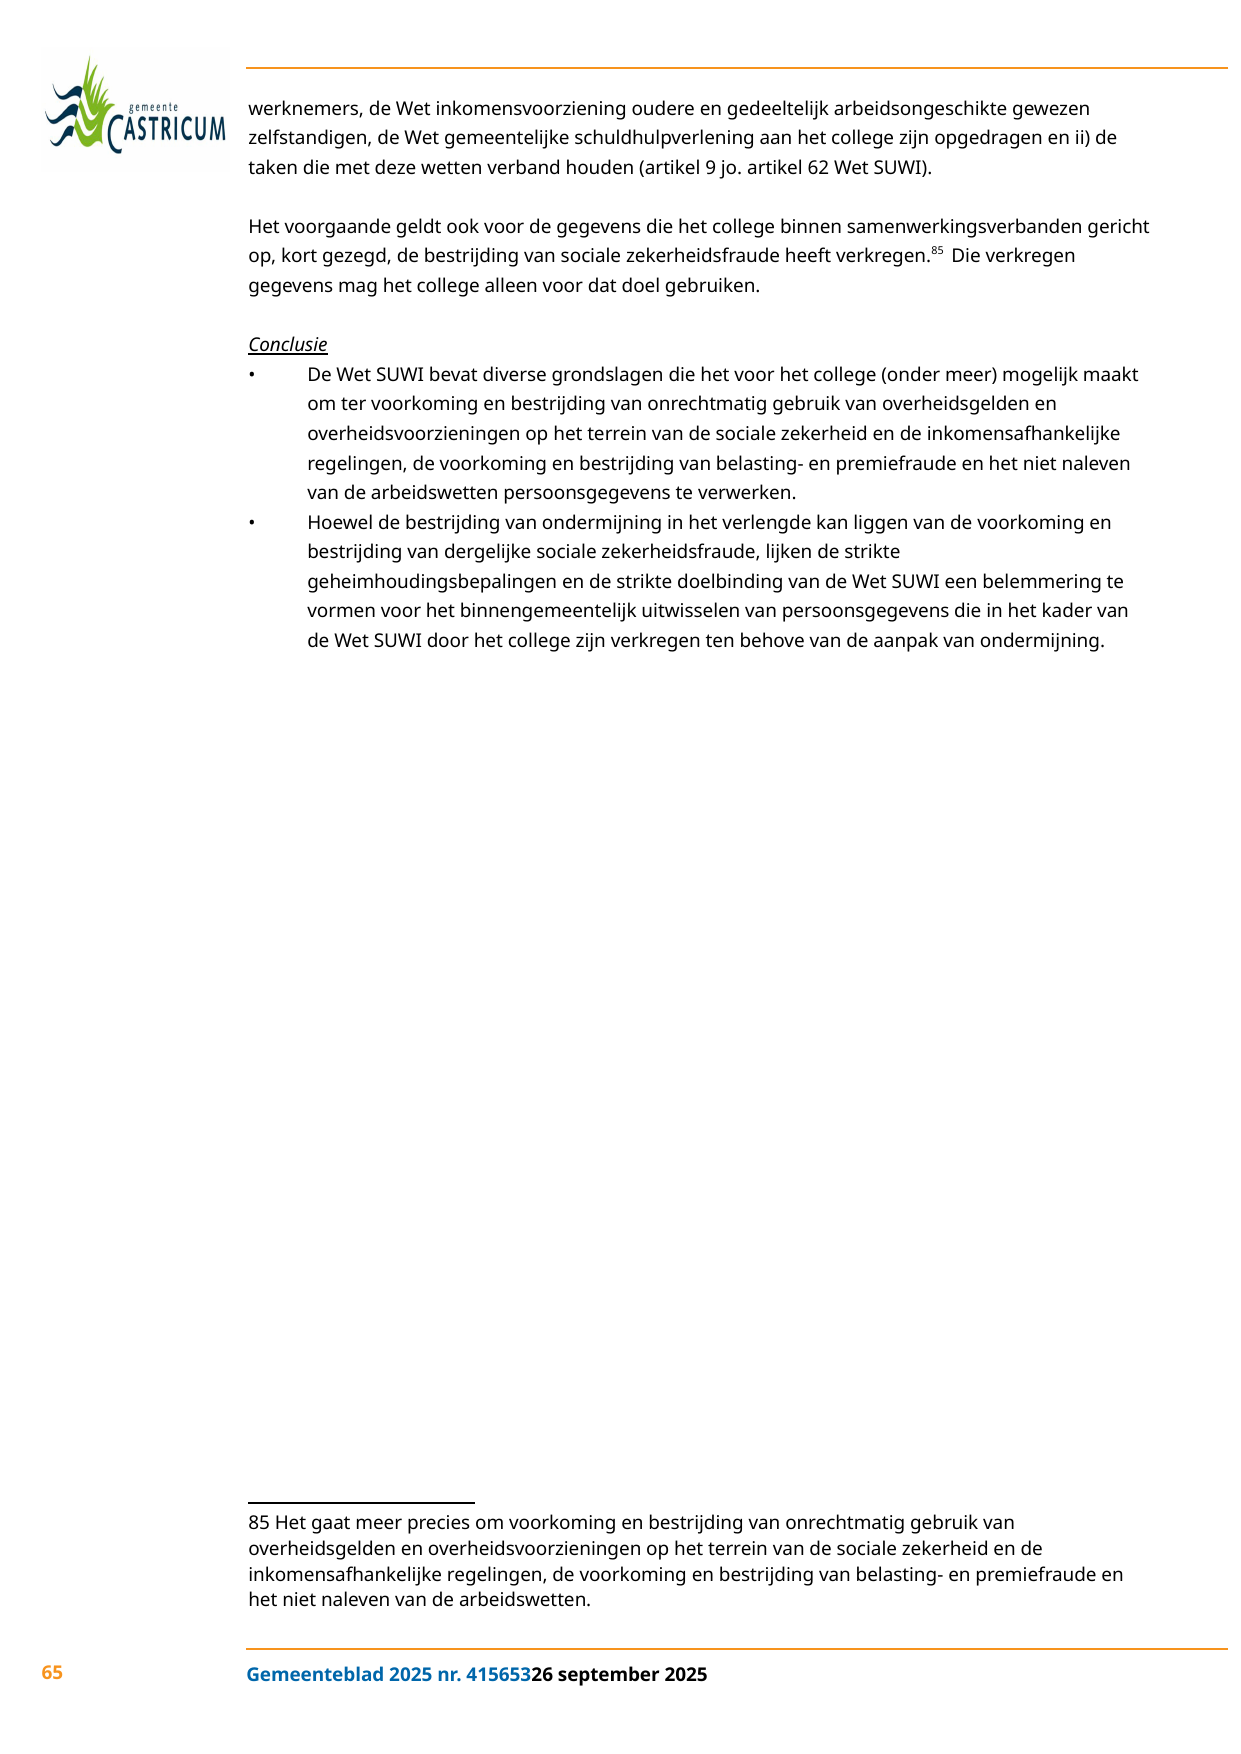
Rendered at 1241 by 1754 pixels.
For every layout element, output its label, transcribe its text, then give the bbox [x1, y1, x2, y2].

text Het gaat meer precies om voorkoming en bestrijding van onrechtmatig gebruik van overheidsgelden en overheidsvoorzieningen op het terrein van de sociale zekerheid en de inkomensafhankelijke regelingen, de voorkoming en bestrijding van belasting- en premiefraude en het niet naleven van de arbeidswetten. [248, 1509, 1152, 1612]
text werknemers, de Wet inkomensvoorziening oudere en gedeeltelijk arbeidsongeschikte gewezen zelfstandigen, de Wet gemeentelijke schuldhulpverlening aan het college zijn opgedragen en ii) de taken die met deze wetten verband houden (artikel 9 jo. artikel 62 Wet SUWI). [248, 95, 1152, 180]
text Conclusie [248, 331, 1152, 357]
picture [41, 47, 231, 172]
list De Wet SUWI bevat diverse grondslagen die het voor het college (onder meer) mogelijk maakt om ter voorkoming en bestrijding van onrechtmatig gebruik van overheidsgelden en overheidsvoorzieningen op het terrein van de sociale zekerheid en de inkomensafhankelijke regelingen, de voorkoming en bestrijding van belasting- en premiefraude en het niet naleven van de arbeidswetten persoonsgegevens te verwerken. [248, 361, 1152, 505]
text Het voorgaande geldt ook voor de gegevens die het college binnen samenwerkingsverbanden gericht op, kort gezegd, de bestrijding van sociale zekerheidsfraude heeft verkregen. Die verkregen gegevens mag het college alleen voor dat doel gebruiken. [248, 213, 1152, 298]
list Hoewel de bestrijding van ondermijning in het verlengde kan liggen van de voorkoming en bestrijding van dergelijke sociale zekerheidsfraude, lijken de strikte geheimhoudingsbepalingen en de strikte doelbinding van de Wet SUWI een belemmering te vormen voor het binnengemeentelijk uitwisselen van persoonsgegevens die in het kader van de Wet SUWI door het college zijn verkregen ten behove van de aanpak van ondermijning. [248, 509, 1152, 653]
